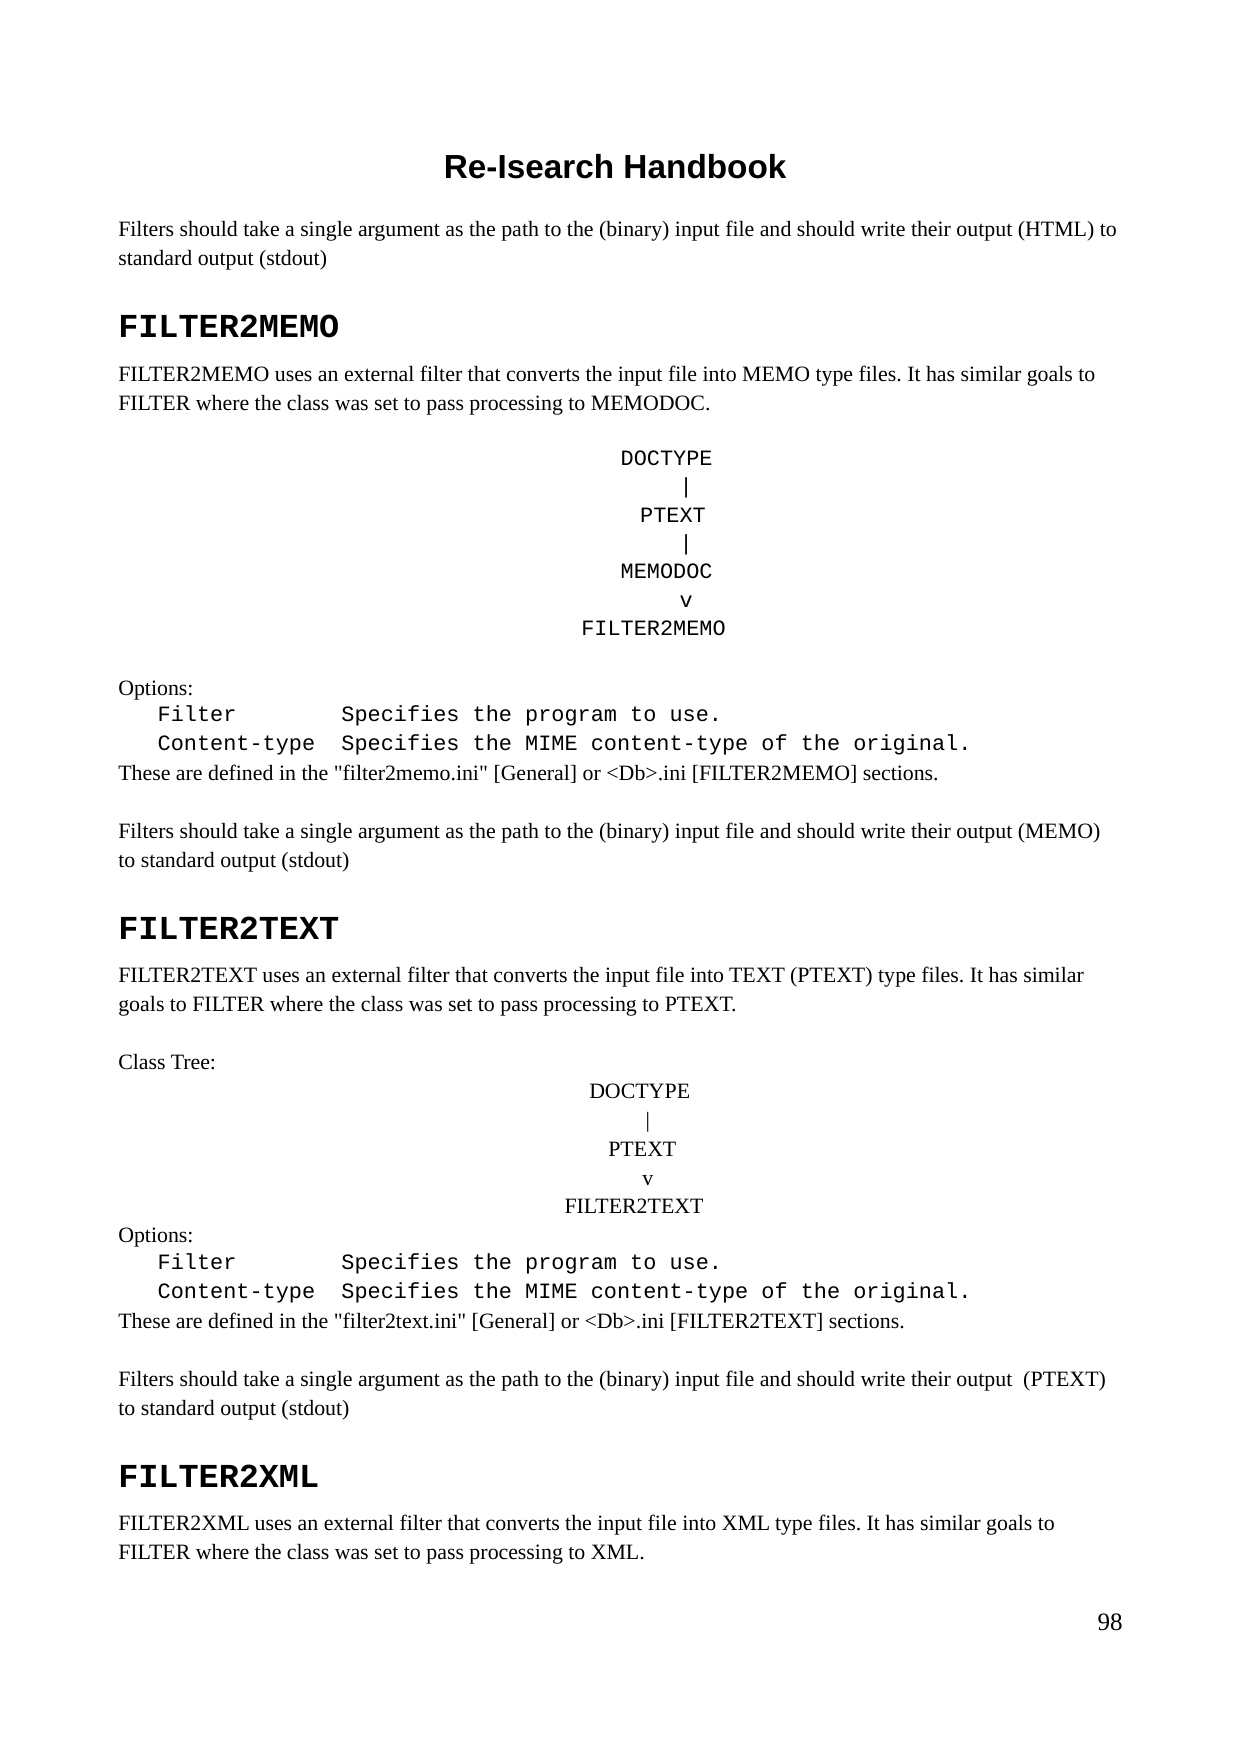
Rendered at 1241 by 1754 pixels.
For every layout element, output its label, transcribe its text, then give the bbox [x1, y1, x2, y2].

text DOCTYPE [118, 447, 1122, 472]
text MEMODOC [118, 561, 1122, 586]
text Filters should take a single argument as the path to the (binary) input file and should write their output (MEMO) to standard output (stdout) [118, 818, 1122, 872]
subtitle FILTER2XML [118, 1459, 1122, 1497]
text These are defined in the "filter2text.ini" [General] or <Db>.ini [FILTER2TEXT] sections. [118, 1308, 1122, 1333]
subtitle FILTER2MEMO [118, 310, 1122, 348]
subtitle FILTER2TEXT [118, 912, 1122, 950]
text Filters should take a single argument as the path to the (binary) input file and should write their output (PTEXT) to standard output (stdout) [118, 1366, 1122, 1420]
text | [118, 532, 1122, 557]
text These are defined in the "filter2memo.ini" [General] or <Db>.ini [FILTER2MEMO] sections. [118, 760, 1122, 786]
text v [118, 589, 1122, 614]
text PTEXT [118, 1136, 1122, 1161]
text FILTER2TEXT uses an external filter that converts the input file into TEXT (PTEXT) type files. It has similar goals to FILTER where the class was set to pass processing to PTEXT. [118, 962, 1122, 1016]
text Filter Specifies the program to use. [118, 1251, 1122, 1276]
text Content-type Specifies the MIME content-type of the original. [118, 732, 1122, 757]
text DOCTYPE [118, 1078, 1122, 1103]
text FILTER2MEMO uses an external filter that converts the input file into MEMO type files. It has similar goals to FILTER where the class was set to pass processing to MEMODOC. [118, 361, 1122, 415]
text PTEXT [118, 504, 1122, 529]
text FILTER2TEXT [118, 1193, 1122, 1219]
text v [118, 1164, 1122, 1190]
text Options: [118, 674, 1122, 700]
text | [118, 1107, 1122, 1132]
text FILTER2MEMO [118, 618, 1122, 642]
text | [118, 475, 1122, 500]
text Class Tree: [118, 1049, 1122, 1074]
text FILTER2XML uses an external filter that converts the input file into XML type files. It has similar goals to FILTER where the class was set to pass processing to XML. [118, 1510, 1122, 1564]
text Options: [118, 1222, 1122, 1248]
text Filter Specifies the program to use. [118, 703, 1122, 728]
text Content-type Specifies the MIME content-type of the original. [118, 1280, 1122, 1304]
text Filters should take a single argument as the path to the (binary) input file and should write their output (HTML) to standard output (stdout) [118, 216, 1122, 270]
